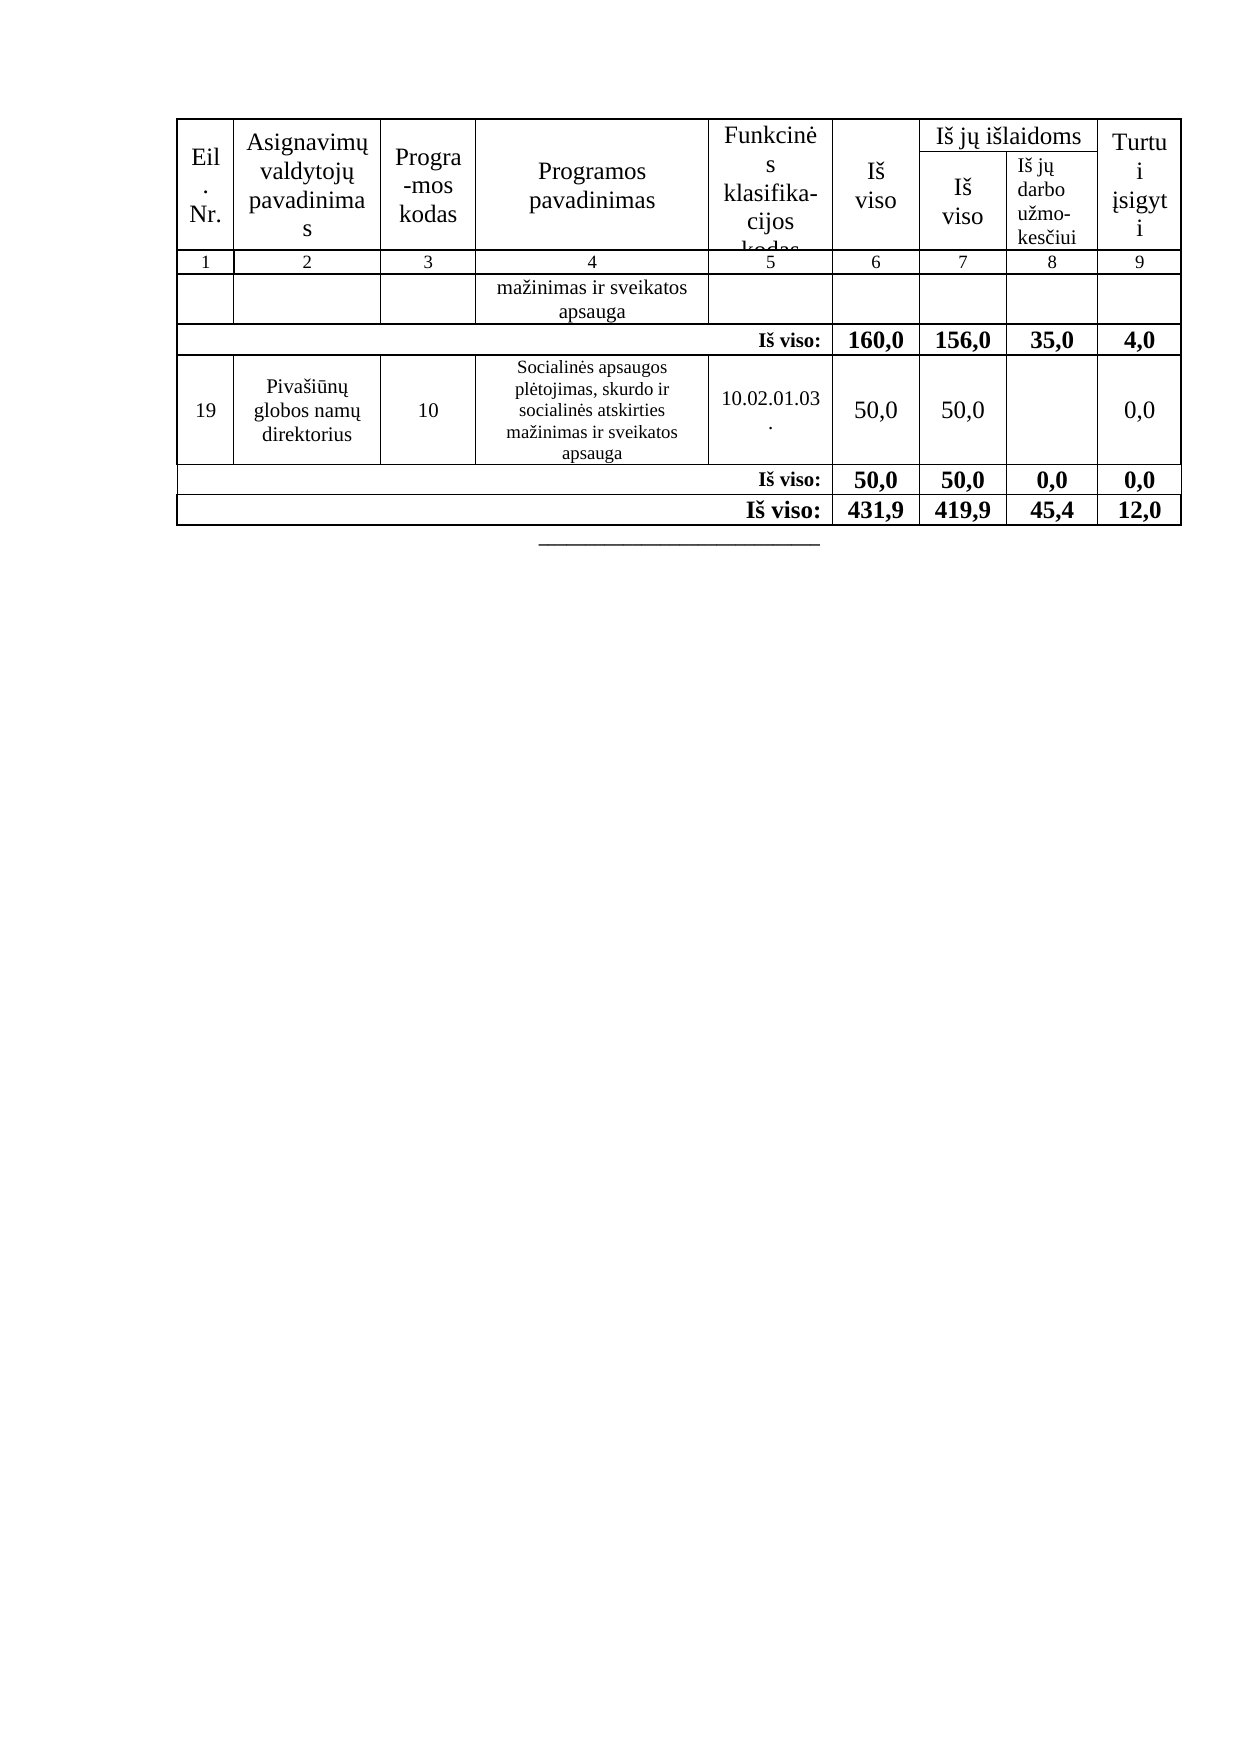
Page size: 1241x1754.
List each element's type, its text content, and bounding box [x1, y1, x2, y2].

table_header Progra-mos kodas [381, 120, 475, 249]
table_cell [381, 275, 475, 323]
table_header Asignavimų valdytojų pavadinimas [234, 120, 380, 249]
table_cell 4 [476, 251, 708, 273]
table_header Turtui įsigyti [1098, 120, 1180, 249]
table_cell 1 [178, 251, 233, 273]
table_header Iš viso [833, 120, 919, 249]
table_header Programos pavadinimas [476, 120, 708, 249]
table_cell Iš jų darbo užmo-kesčiui [1007, 152, 1097, 249]
text ______________________________ [177, 526, 1181, 547]
table_cell 156,0 [920, 325, 1006, 354]
table_cell Iš viso: [178, 325, 832, 354]
table_cell [833, 275, 919, 323]
table_cell 4,0 [1098, 325, 1180, 354]
table_cell [1007, 275, 1097, 323]
table_cell 5 [709, 251, 832, 273]
table_cell Pivašiūnų globos namų direktorius [234, 356, 380, 464]
table_cell Iš viso: [178, 495, 832, 523]
table_cell 50,0 [920, 465, 1006, 494]
table_cell 6 [833, 251, 919, 273]
table_cell 50,0 [833, 356, 919, 464]
table_cell 9 [1098, 251, 1180, 273]
table_cell Iš viso: [178, 465, 832, 494]
table_cell [709, 275, 832, 323]
table_cell 160,0 [833, 325, 919, 354]
table_cell 7 [920, 251, 1006, 273]
table_header Iš jų išlaidoms [920, 120, 1097, 151]
table_header Funkcinės klasifika-cijos kodas [709, 120, 832, 249]
table_cell 0,0 [1098, 465, 1181, 494]
table_cell 0,0 [1098, 356, 1180, 464]
table_cell 35,0 [1007, 325, 1097, 354]
table_cell 2 [235, 251, 380, 273]
table_cell 10 [381, 356, 475, 464]
table_cell [1098, 275, 1180, 323]
table_cell 10.02.01.03. [709, 356, 832, 464]
table_cell 12,0 [1098, 495, 1180, 523]
table_cell [178, 275, 233, 323]
table_cell 431,9 [833, 495, 919, 523]
table_cell mažinimas ir sveikatos apsauga [476, 275, 708, 323]
table_cell 0,0 [1007, 465, 1097, 494]
table_cell [1007, 356, 1097, 464]
table_cell 19 [178, 356, 233, 464]
table_cell 3 [381, 251, 475, 273]
table_cell 8 [1007, 251, 1097, 273]
table_cell 45,4 [1007, 495, 1097, 523]
table_cell Iš viso [920, 152, 1006, 249]
table_cell 419,9 [920, 495, 1006, 523]
table_header Eil. Nr. [178, 120, 233, 249]
table_cell [234, 275, 380, 323]
table_cell 50,0 [920, 356, 1006, 464]
table_cell 50,0 [833, 465, 919, 494]
table_cell [920, 275, 1006, 323]
table_cell Socialinės apsaugos plėtojimas, skurdo ir socialinės atskirties mažinimas ir sveikatos apsauga [476, 356, 708, 464]
